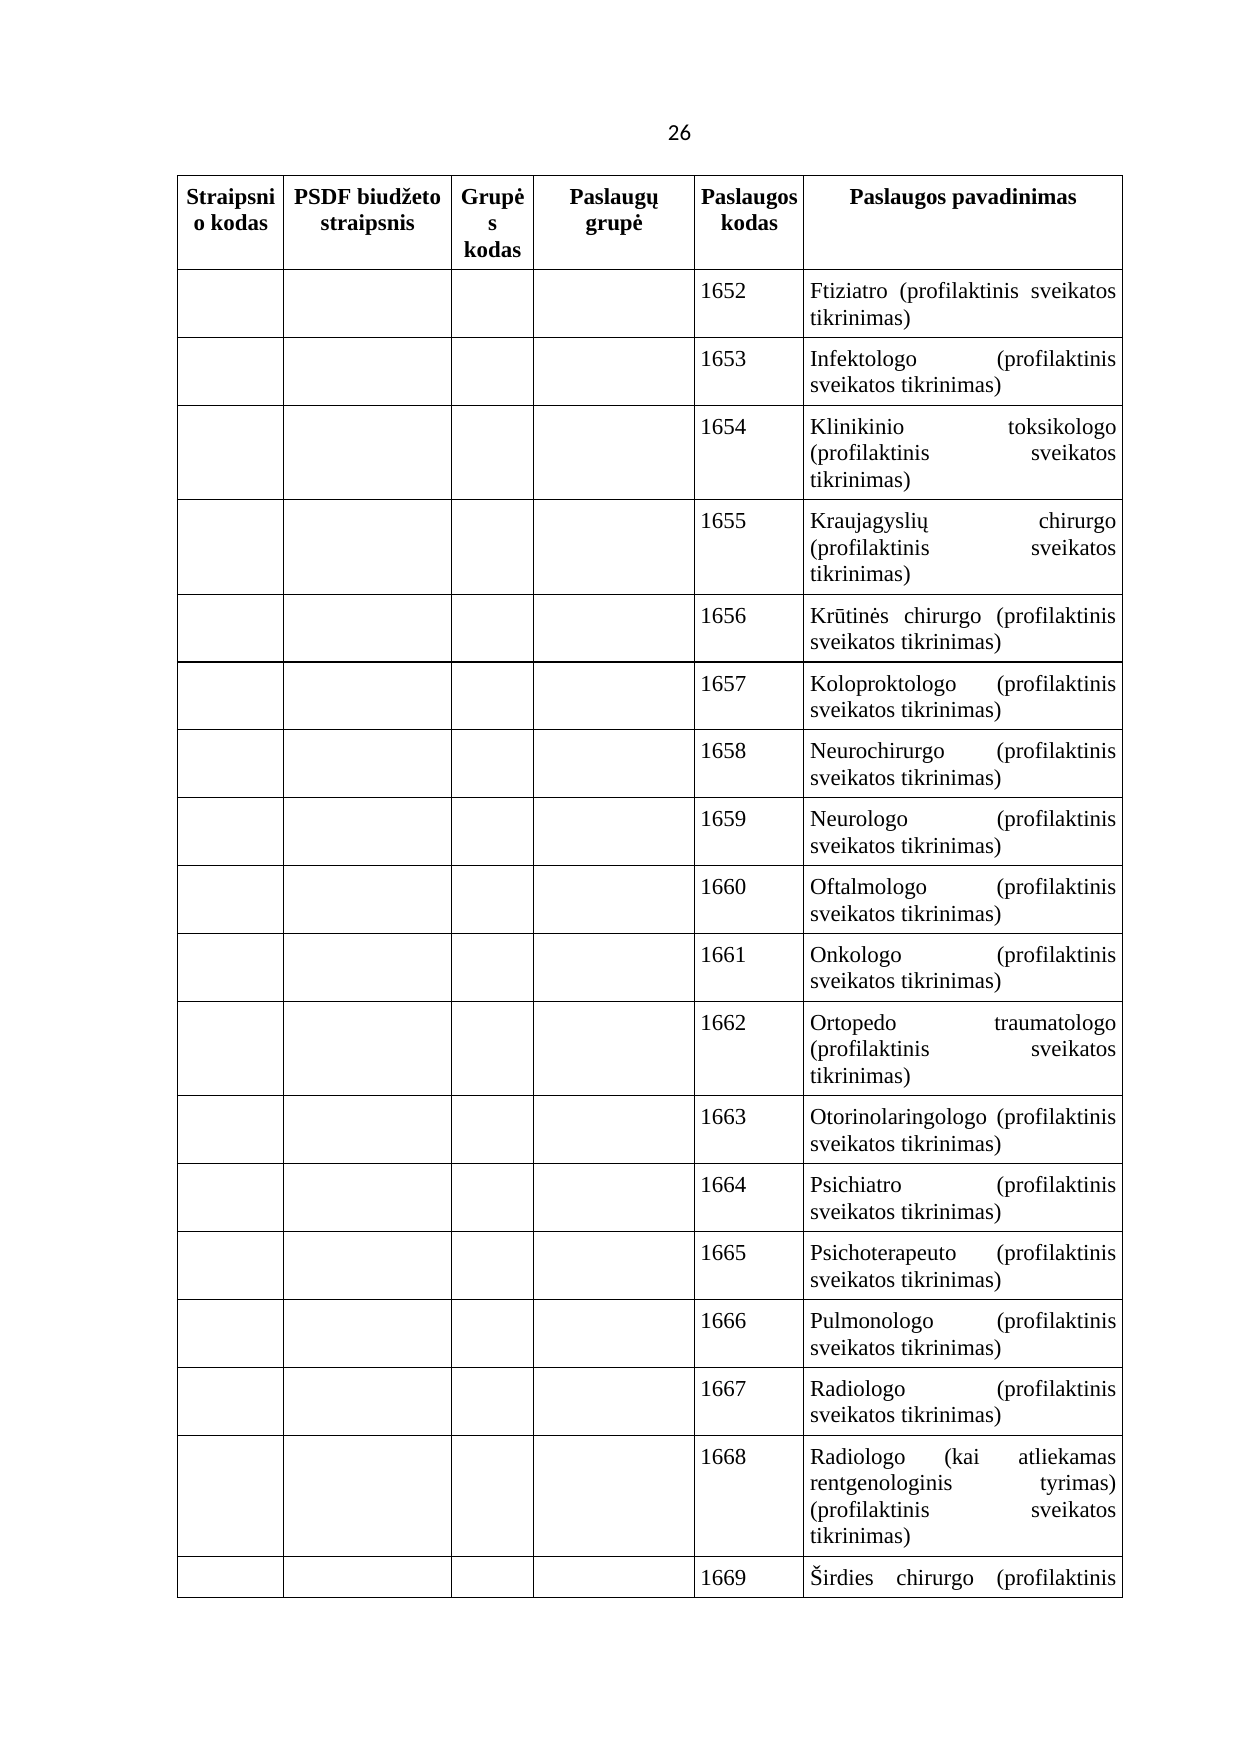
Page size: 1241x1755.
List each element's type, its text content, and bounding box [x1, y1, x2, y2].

table_cell [284, 1096, 451, 1163]
table_cell [178, 1300, 283, 1367]
table_cell [452, 798, 533, 865]
table_cell Otorinolaringologo (profilaktinis sveikatos tikrinimas) [804, 1096, 1122, 1163]
table_cell [178, 798, 283, 865]
table_cell Oftalmologo (profilaktinis sveikatos tikrinimas) [804, 866, 1122, 933]
table_cell Neurochirurgo (profilaktinis sveikatos tikrinimas) [804, 730, 1122, 797]
table_header Paslaugos pavadinimas [804, 176, 1122, 269]
table_header Paslaugų grupė [534, 176, 694, 269]
table_cell 1654 [695, 406, 803, 499]
table_cell 1664 [695, 1164, 803, 1231]
table_header Straipsnio kodas [178, 176, 283, 269]
table_cell [178, 1557, 283, 1597]
table_cell [284, 663, 451, 729]
table_cell [452, 406, 533, 499]
table_cell [178, 934, 283, 1001]
table_cell [284, 1300, 451, 1367]
table_cell Krūtinės chirurgo (profilaktinis sveikatos tikrinimas) [804, 595, 1122, 661]
table_cell [452, 663, 533, 729]
table_cell [534, 595, 694, 661]
table_cell [452, 1557, 533, 1597]
table_cell Psichiatro (profilaktinis sveikatos tikrinimas) [804, 1164, 1122, 1231]
table_cell Onkologo (profilaktinis sveikatos tikrinimas) [804, 934, 1122, 1001]
table_cell [452, 1368, 533, 1435]
table_cell [284, 500, 451, 593]
table_cell [284, 1436, 451, 1556]
table_cell [534, 406, 694, 499]
table_cell [452, 338, 533, 405]
table_cell [534, 798, 694, 865]
table_cell [452, 500, 533, 593]
table_cell 1657 [695, 663, 803, 729]
table_cell [178, 406, 283, 499]
table_cell [534, 270, 694, 337]
table_cell [534, 730, 694, 797]
table_cell [534, 338, 694, 405]
table_cell Ftiziatro (profilaktinis sveikatos tikrinimas) [804, 270, 1122, 337]
table_cell [534, 663, 694, 729]
table_cell 1658 [695, 730, 803, 797]
table_cell [178, 338, 283, 405]
table_cell [284, 338, 451, 405]
table_cell [284, 406, 451, 499]
table_cell [178, 1368, 283, 1435]
table_cell [178, 270, 283, 337]
table_cell [452, 1232, 533, 1299]
table_cell [284, 1557, 451, 1597]
table_cell Neurologo (profilaktinis sveikatos tikrinimas) [804, 798, 1122, 865]
table_header Paslaugos kodas [695, 176, 803, 269]
table_cell 1655 [695, 500, 803, 593]
table_cell [452, 595, 533, 661]
table_cell [452, 1300, 533, 1367]
table_cell 1653 [695, 338, 803, 405]
table_cell [452, 1096, 533, 1163]
table_cell 1663 [695, 1096, 803, 1163]
table_cell 1666 [695, 1300, 803, 1367]
table_cell [178, 1436, 283, 1556]
table_cell [284, 866, 451, 933]
table_cell [284, 1164, 451, 1231]
table_cell 1660 [695, 866, 803, 933]
table_cell Širdies chirurgo (profilaktinis [804, 1557, 1122, 1597]
table_cell [452, 1002, 533, 1095]
table_cell Radiologo (profilaktinis sveikatos tikrinimas) [804, 1368, 1122, 1435]
table_cell [284, 934, 451, 1001]
table_cell [178, 1164, 283, 1231]
table_cell [284, 730, 451, 797]
table_cell 1667 [695, 1368, 803, 1435]
table_cell [284, 595, 451, 661]
table_cell 1659 [695, 798, 803, 865]
table_cell Koloproktologo (profilaktinis sveikatos tikrinimas) [804, 663, 1122, 729]
table_cell [534, 1436, 694, 1556]
table_cell [534, 1300, 694, 1367]
table_cell [534, 866, 694, 933]
table_cell [284, 1002, 451, 1095]
table_cell [452, 866, 533, 933]
table_cell 1662 [695, 1002, 803, 1095]
table_cell [452, 730, 533, 797]
table_cell [534, 1557, 694, 1597]
table_cell [534, 1164, 694, 1231]
table_cell [452, 270, 533, 337]
table_cell [178, 500, 283, 593]
table_cell 1661 [695, 934, 803, 1001]
table_cell Kraujagyslių chirurgo (profilaktinis sveikatos tikrinimas) [804, 500, 1122, 593]
table_cell [178, 730, 283, 797]
table_cell [178, 1096, 283, 1163]
table_cell [178, 663, 283, 729]
table_cell [534, 1096, 694, 1163]
table_cell [452, 1164, 533, 1231]
table_cell 1669 [695, 1557, 803, 1597]
table_cell [452, 934, 533, 1001]
table_cell [534, 500, 694, 593]
table_cell Psichoterapeuto (profilaktinis sveikatos tikrinimas) [804, 1232, 1122, 1299]
table_cell [284, 798, 451, 865]
table_cell Pulmonologo (profilaktinis sveikatos tikrinimas) [804, 1300, 1122, 1367]
table_cell [178, 1002, 283, 1095]
table_cell [534, 1002, 694, 1095]
table_cell [534, 934, 694, 1001]
table_cell Klinikinio toksikologo (profilaktinis sveikatos tikrinimas) [804, 406, 1122, 499]
table_cell Ortopedo traumatologo (profilaktinis sveikatos tikrinimas) [804, 1002, 1122, 1095]
table_cell [284, 1232, 451, 1299]
table_cell [178, 1232, 283, 1299]
table_cell 1665 [695, 1232, 803, 1299]
table_cell [534, 1368, 694, 1435]
table_header PSDF biudžeto straipsnis [284, 176, 451, 269]
table_cell 1668 [695, 1436, 803, 1556]
table_cell [178, 595, 283, 661]
table_cell 1652 [695, 270, 803, 337]
table_cell [284, 270, 451, 337]
table_cell [534, 1232, 694, 1299]
table_cell [178, 866, 283, 933]
table_cell Radiologo (kai atliekamas rentgenologinis tyrimas) (profilaktinis sveikatos tikrinimas) [804, 1436, 1122, 1556]
table_cell Infektologo (profilaktinis sveikatos tikrinimas) [804, 338, 1122, 405]
table_cell [284, 1368, 451, 1435]
table_header Grupės kodas [452, 176, 533, 269]
table_cell [452, 1436, 533, 1556]
table_cell 1656 [695, 595, 803, 661]
